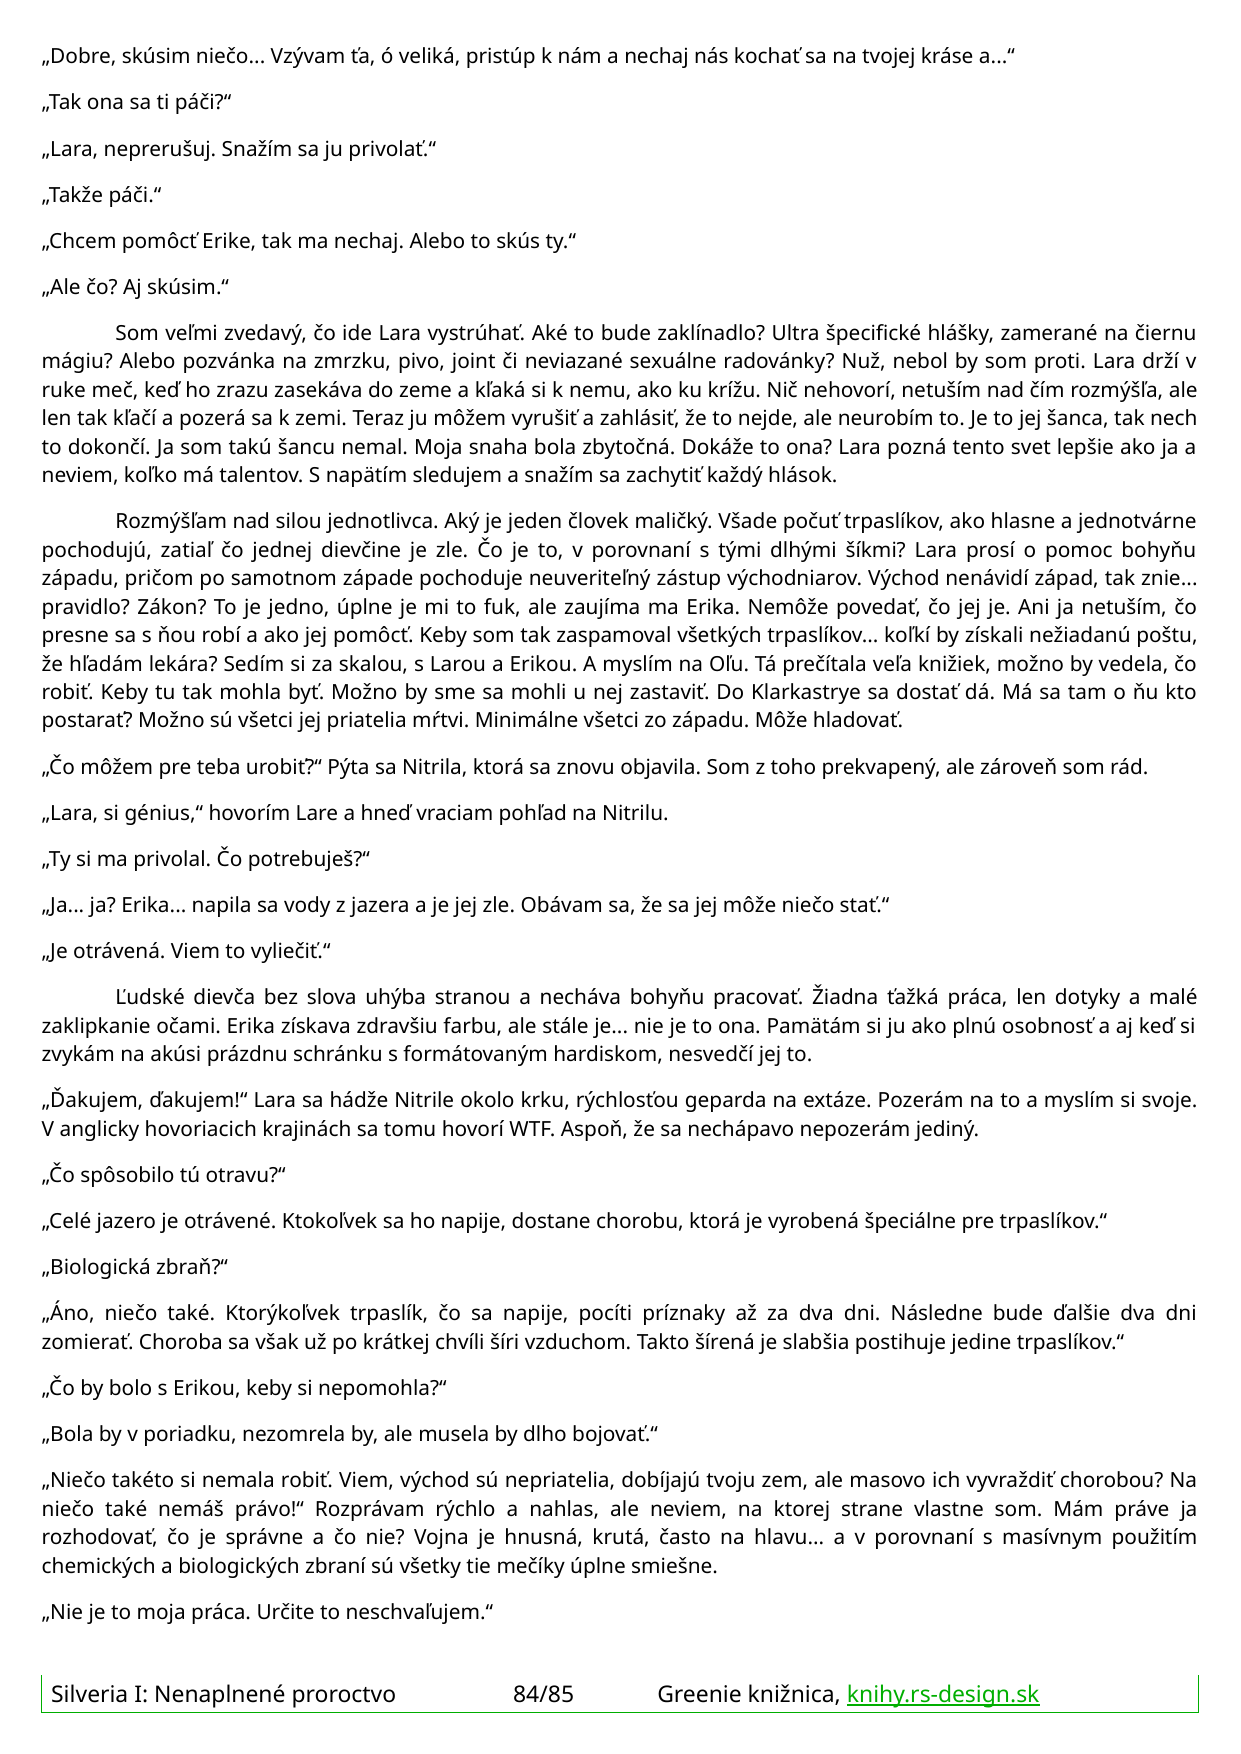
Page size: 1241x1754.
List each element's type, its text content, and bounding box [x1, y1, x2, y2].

text „Čo by bolo s Erikou, keby si nepomohla?“ [41, 1373, 1199, 1402]
text „Biologická zbraň?“ [41, 1252, 1199, 1281]
text „Ja... ja? Erika... napila sa vody z jazera a je jej zle. Obávam sa, že sa jej môže niečo stať.“ [41, 890, 1199, 919]
text „Ty si ma privolal. Čo potrebuješ?“ [41, 844, 1199, 872]
text „Celé jazero je otrávené. Ktokoľvek sa ho napije, dostane chorobu, ktorá je vyrobená špeciálne pre trpaslíkov.“ [41, 1206, 1199, 1235]
text „Takže páči.“ [41, 180, 1199, 208]
text „Lara, si génius,“ hovorím Lare a hneď vraciam pohľad na Nitrilu. [41, 798, 1199, 826]
text „Lara, neprerušuj. Snažím sa ju privolať.“ [41, 134, 1199, 162]
text „Bola by v poriadku, nezomrela by, ale musela by dlho bojovať.“ [41, 1419, 1199, 1448]
text „Čo spôsobilo tú otravu?“ [41, 1160, 1199, 1188]
text „Tak ona sa ti páči?“ [41, 87, 1199, 116]
text „Je otrávená. Viem to vyliečiť.“ [41, 936, 1199, 965]
text „Ďakujem, ďakujem!“ Lara sa hádže Nitrile okolo krku, rýchlosťou geparda na extáze. Pozerám na to a myslím si svoje. V anglicky hovoriacich krajinách sa tomu hovorí WTF. Aspoň, že sa nechápavo nepozerám jediný. [41, 1086, 1199, 1142]
text „Ale čo? Aj skúsim.“ [41, 272, 1199, 301]
text Ľudské dievča bez slova uhýba stranou a necháva bohyňu pracovať. Žiadna ťažká práca, len dotyky a malé zaklipkanie očami. Erika získava zdravšiu farbu, ale stále je... nie je to ona. Pamätám si ju ako plnú osobnosť a aj keď si zvykám na akúsi prázdnu schránku s formátovaným hardiskom, nesvedčí jej to. [41, 982, 1199, 1068]
text Som veľmi zvedavý, čo ide Lara vystrúhať. Aké to bude zaklínadlo? Ultra špecifické hlášky, zamerané na čiernu mágiu? Alebo pozvánka na zmrzku, pivo, joint či neviazané sexuálne radovánky? Nuž, nebol by som proti. Lara drží v ruke meč, keď ho zrazu zasekáva do zeme a kľaká si k nemu, ako ku krížu. Nič nehovorí, netuším nad čím rozmýšľa, ale len tak kľačí a pozerá sa k zemi. Teraz ju môžem vyrušiť a zahlásiť, že to nejde, ale neurobím to. Je to jej šanca, tak nech to dokončí. Ja som takú šancu nemal. Moja snaha bola zbytočná. Dokáže to ona? Lara pozná tento svet lepšie ako ja a neviem, koľko má talentov. S napätím sledujem a snažím sa zachytiť každý hlások. [41, 318, 1199, 489]
text „Nie je to moja práca. Určite to neschvaľujem.“ [41, 1597, 1199, 1625]
text „Niečo takéto si nemala robiť. Viem, východ sú nepriatelia, dobíjajú tvoju zem, ale masovo ich vyvraždiť chorobou? Na niečo také nemáš právo!“ Rozprávam rýchlo a nahlas, ale neviem, na ktorej strane vlastne som. Mám práve ja rozhodovať, čo je správne a čo nie? Vojna je hnusná, krutá, často na hlavu... a v porovnaní s masívnym použitím chemických a biologických zbraní sú všetky tie mečíky úplne smiešne. [41, 1465, 1199, 1579]
text Rozmýšľam nad silou jednotlivca. Aký je jeden človek maličký. Všade počuť trpaslíkov, ako hlasne a jednotvárne pochodujú, zatiaľ čo jednej dievčine je zle. Čo je to, v porovnaní s tými dlhými šíkmi? Lara prosí o pomoc bohyňu západu, pričom po samotnom západe pochoduje neuveriteľný zástup východniarov. Východ nenávidí západ, tak znie... pravidlo? Zákon? To je jedno, úplne je mi to fuk, ale zaujíma ma Erika. Nemôže povedať, čo jej je. Ani ja netuším, čo presne sa s ňou robí a ako jej pomôcť. Keby som tak zaspamoval všetkých trpaslíkov... koľkí by získali nežiadanú poštu, že hľadám lekára? Sedím si za skalou, s Larou a Erikou. A myslím na Oľu. Tá prečítala veľa knižiek, možno by vedela, čo robiť. Keby tu tak mohla byť. Možno by sme sa mohli u nej zastaviť. Do Klarkastrye sa dostať dá. Má sa tam o ňu kto postarať? Možno sú všetci jej priatelia mŕtvi. Minimálne všetci zo západu. Môže hladovať. [41, 507, 1199, 734]
text „Čo môžem pre teba urobiť?“ Pýta sa Nitrila, ktorá sa znovu objavila. Som z toho prekvapený, ale zároveň som rád. [41, 752, 1199, 780]
text „Áno, niečo také. Ktorýkoľvek trpaslík, čo sa napije, pocíti príznaky až za dva dni. Následne bude ďalšie dva dni zomierať. Choroba sa však už po krátkej chvíli šíri vzduchom. Takto šírená je slabšia postihuje jedine trpaslíkov.“ [41, 1298, 1199, 1355]
text „Chcem pomôcť Erike, tak ma nechaj. Alebo to skús ty.“ [41, 226, 1199, 254]
text „Dobre, skúsim niečo... Vzývam ťa, ó veliká, pristúp k nám a nechaj nás kochať sa na tvojej kráse a...“ [41, 41, 1199, 70]
